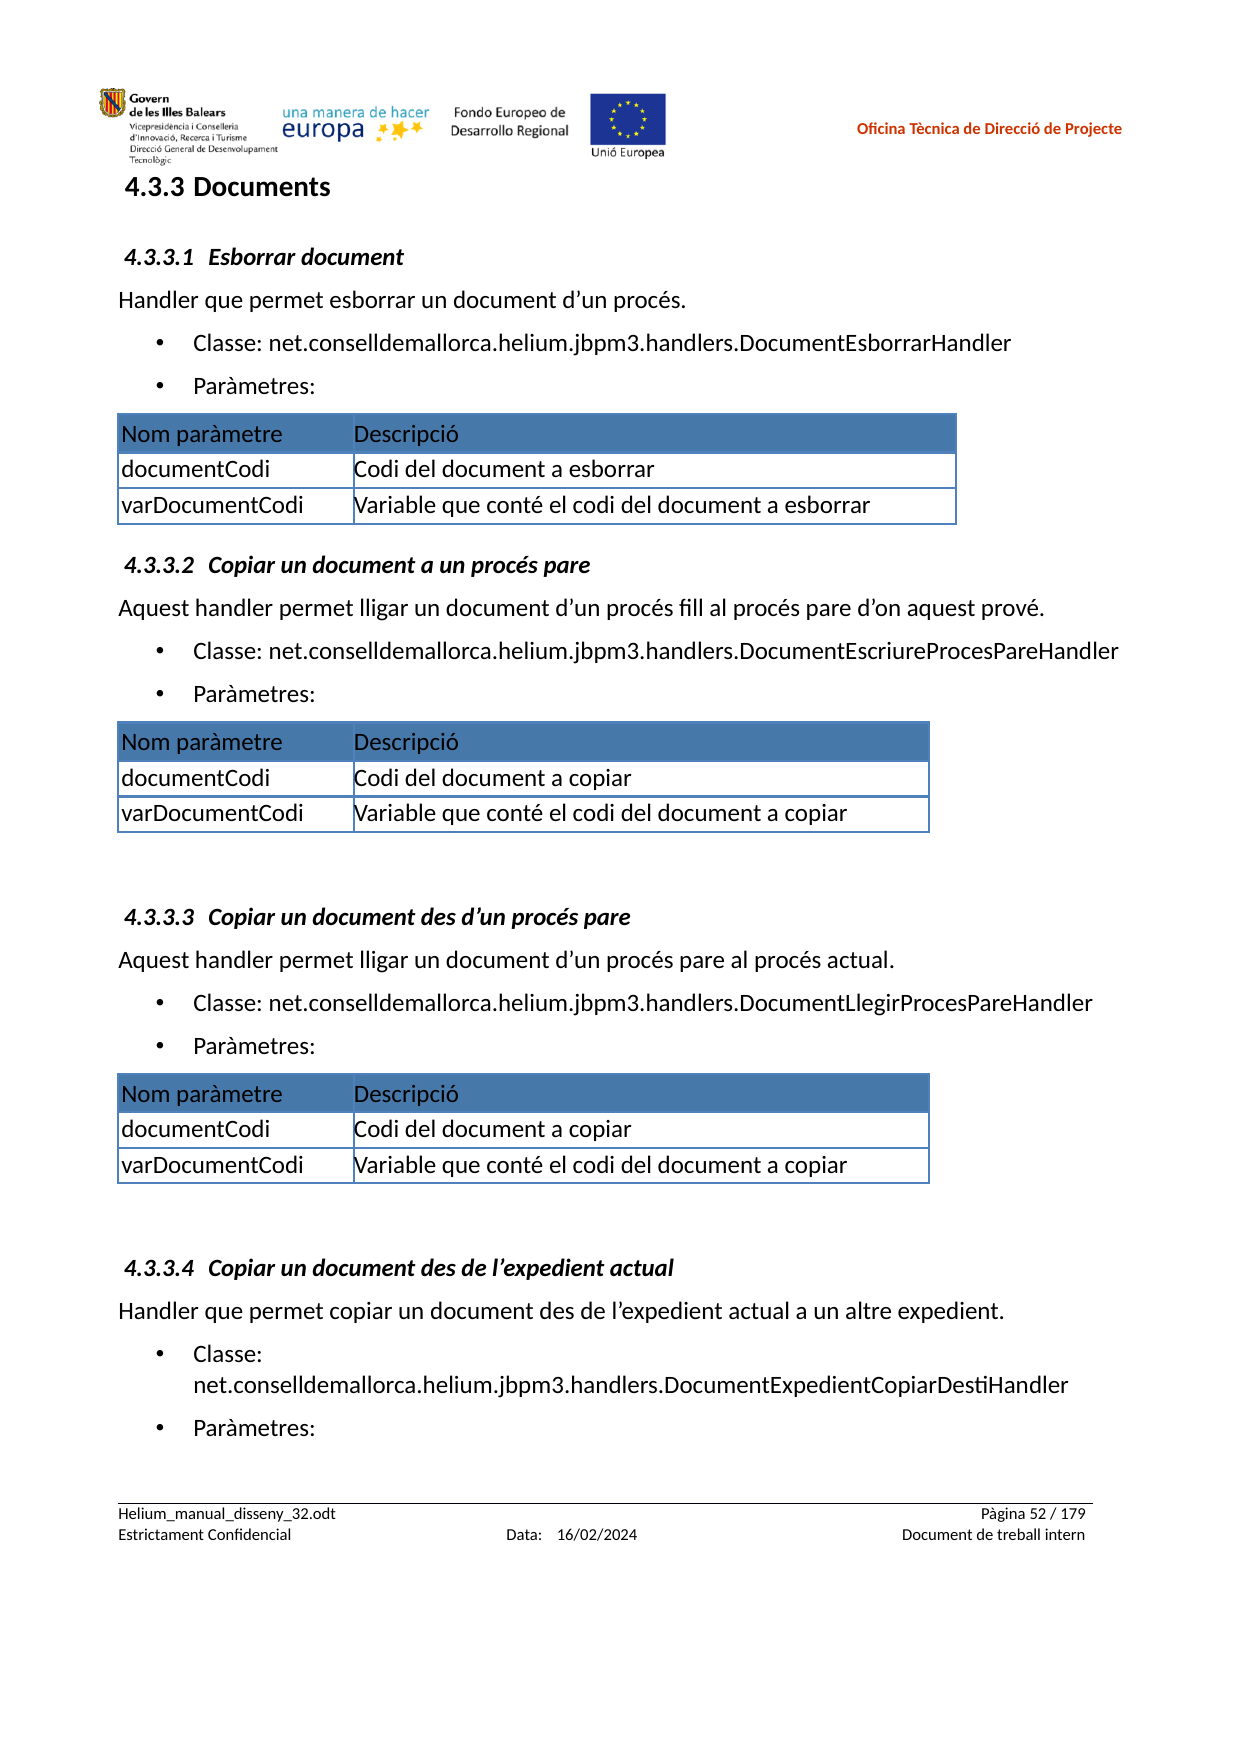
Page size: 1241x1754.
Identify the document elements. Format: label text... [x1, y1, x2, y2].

table_cell Variable que conté el codi del document a copiar [355, 798, 928, 831]
subtitle Copiar un document des de l’expedient actual [118, 1252, 1122, 1283]
subtitle Documents [118, 168, 1122, 203]
text Handler que permet copiar un document des de l’expedient actual a un altre expedient. [118, 1295, 1122, 1326]
text Aquest handler permet lligar un document d’un procés pare al procés actual. [118, 944, 1122, 974]
list Paràmetres: [156, 1412, 1122, 1442]
table_cell Codi del document a copiar [355, 1113, 928, 1147]
table_cell Variable que conté el codi del document a copiar [355, 1149, 928, 1182]
table_header Descripció [355, 415, 955, 451]
list Classe: net.conselldemallorca.helium.jbpm3.handlers.DocumentLlegirProcesPareHandler [156, 987, 1122, 1017]
table_cell documentCodi [119, 762, 353, 795]
table_cell documentCodi [119, 1113, 353, 1147]
list Classe: net.conselldemallorca.helium.jbpm3.handlers.DocumentEsborrarHandler [156, 327, 1122, 357]
picture [99, 87, 668, 166]
subtitle Copiar un document a un procés pare [118, 549, 1122, 580]
text Aquest handler permet lligar un document d’un procés fill al procés pare d’on aquest prové. [118, 592, 1122, 623]
subtitle Copiar un document des d’un procés pare [118, 901, 1122, 931]
table_cell varDocumentCodi [119, 798, 353, 831]
list Classe: net.conselldemallorca.helium.jbpm3.handlers.DocumentExpedientCopiarDestiHandler [156, 1338, 1122, 1399]
text Handler que permet esborrar un document d’un procés. [118, 284, 1122, 314]
table_cell Codi del document a copiar [355, 762, 928, 795]
table_header Descripció [355, 1075, 928, 1111]
table_header Nom paràmetre [119, 724, 353, 760]
table_cell documentCodi [119, 454, 353, 487]
table_cell varDocumentCodi [119, 1149, 353, 1182]
table_cell varDocumentCodi [119, 489, 353, 522]
table_cell Codi del document a esborrar [355, 454, 955, 487]
list Paràmetres: [156, 370, 1122, 400]
table_header Nom paràmetre [119, 1075, 353, 1111]
table_header Descripció [355, 724, 928, 760]
table_header Nom paràmetre [119, 415, 353, 451]
table_cell Variable que conté el codi del document a esborrar [355, 489, 955, 522]
subtitle Esborrar document [118, 241, 1122, 271]
list Paràmetres: [156, 678, 1122, 709]
list Classe: net.conselldemallorca.helium.jbpm3.handlers.DocumentEscriureProcesPareHandler [156, 635, 1122, 666]
list Paràmetres: [156, 1030, 1122, 1060]
